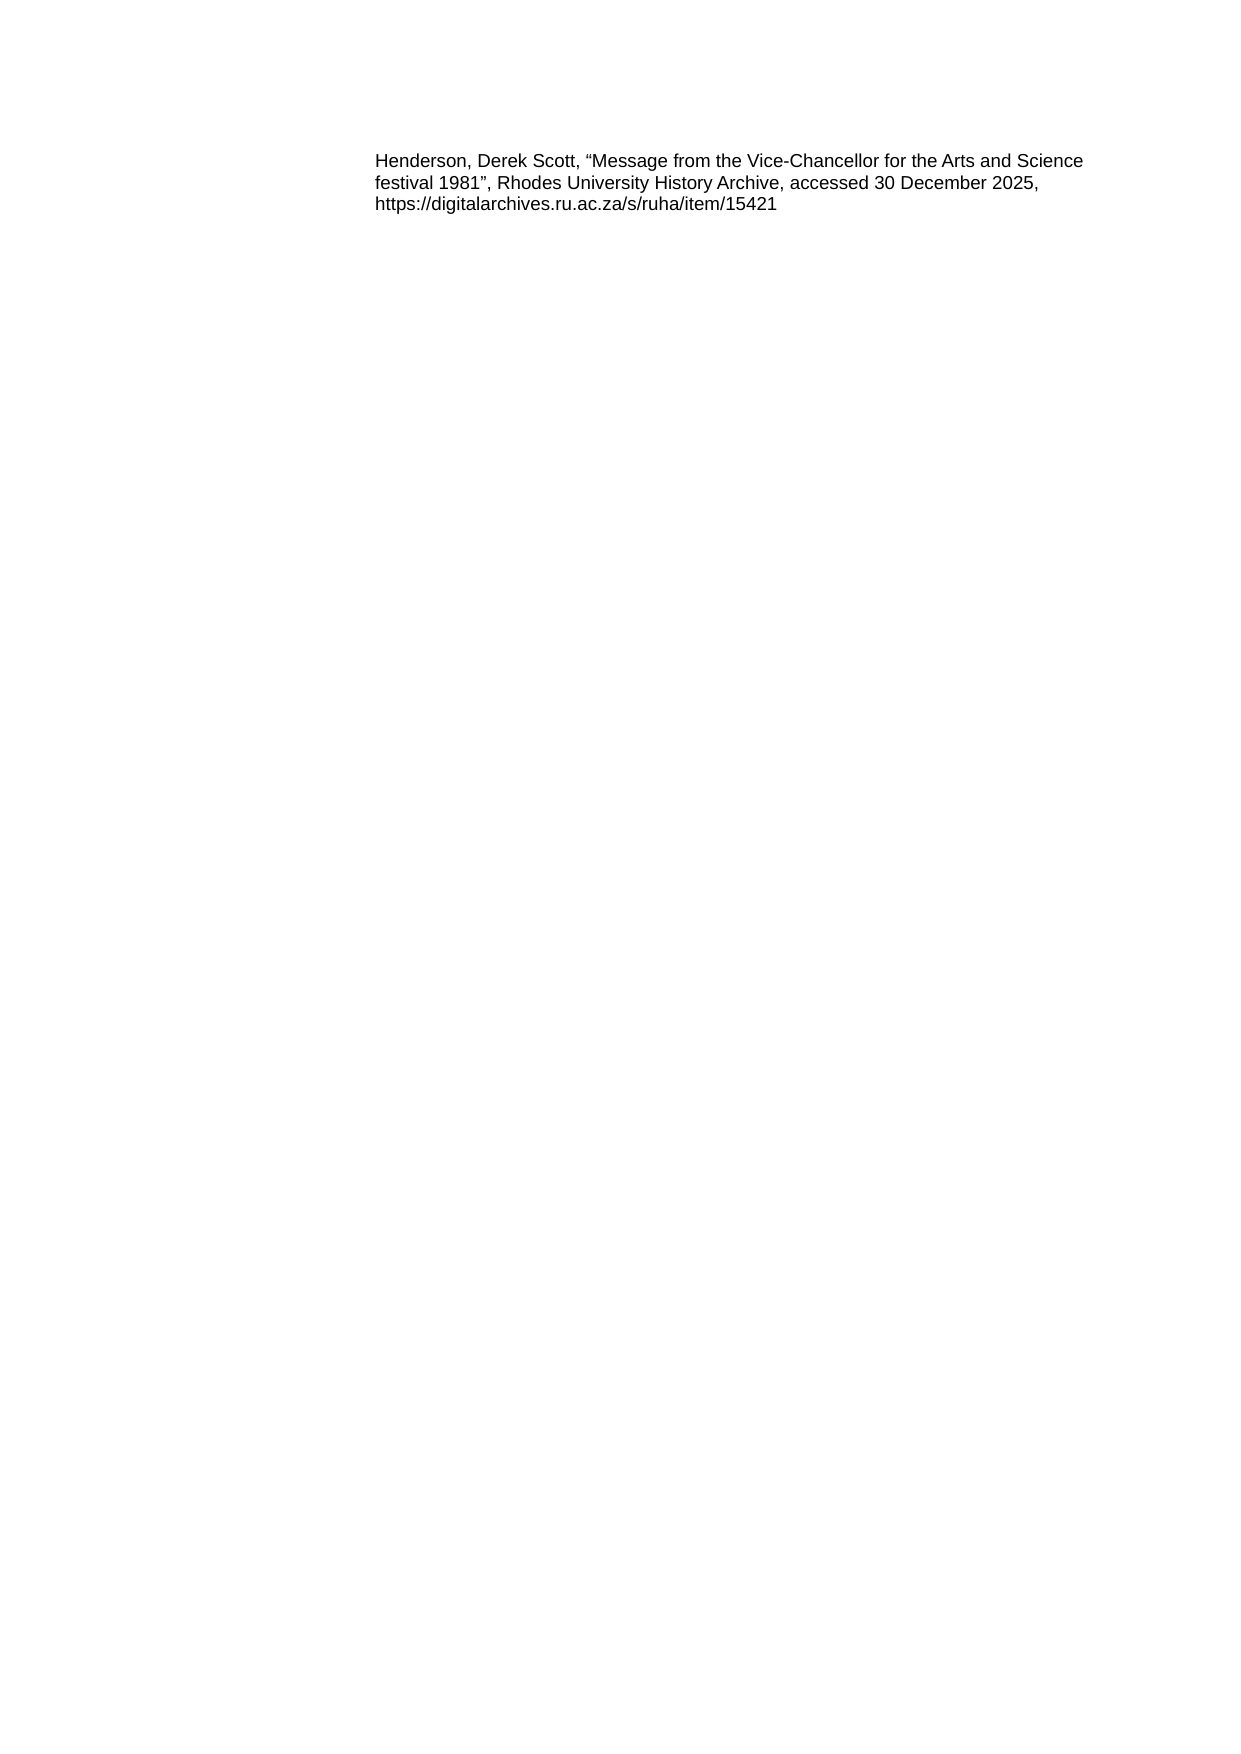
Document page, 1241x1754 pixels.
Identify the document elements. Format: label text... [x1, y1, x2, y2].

text Henderson, Derek Scott, “Message from the Vice-Chancellor for the Arts and Science festival 1981”, Rhodes University History Archive, accessed 30 December 2025, https://digitalarchives.ru.ac.za/s/ruha/item/15421 [375, 150, 1090, 215]
